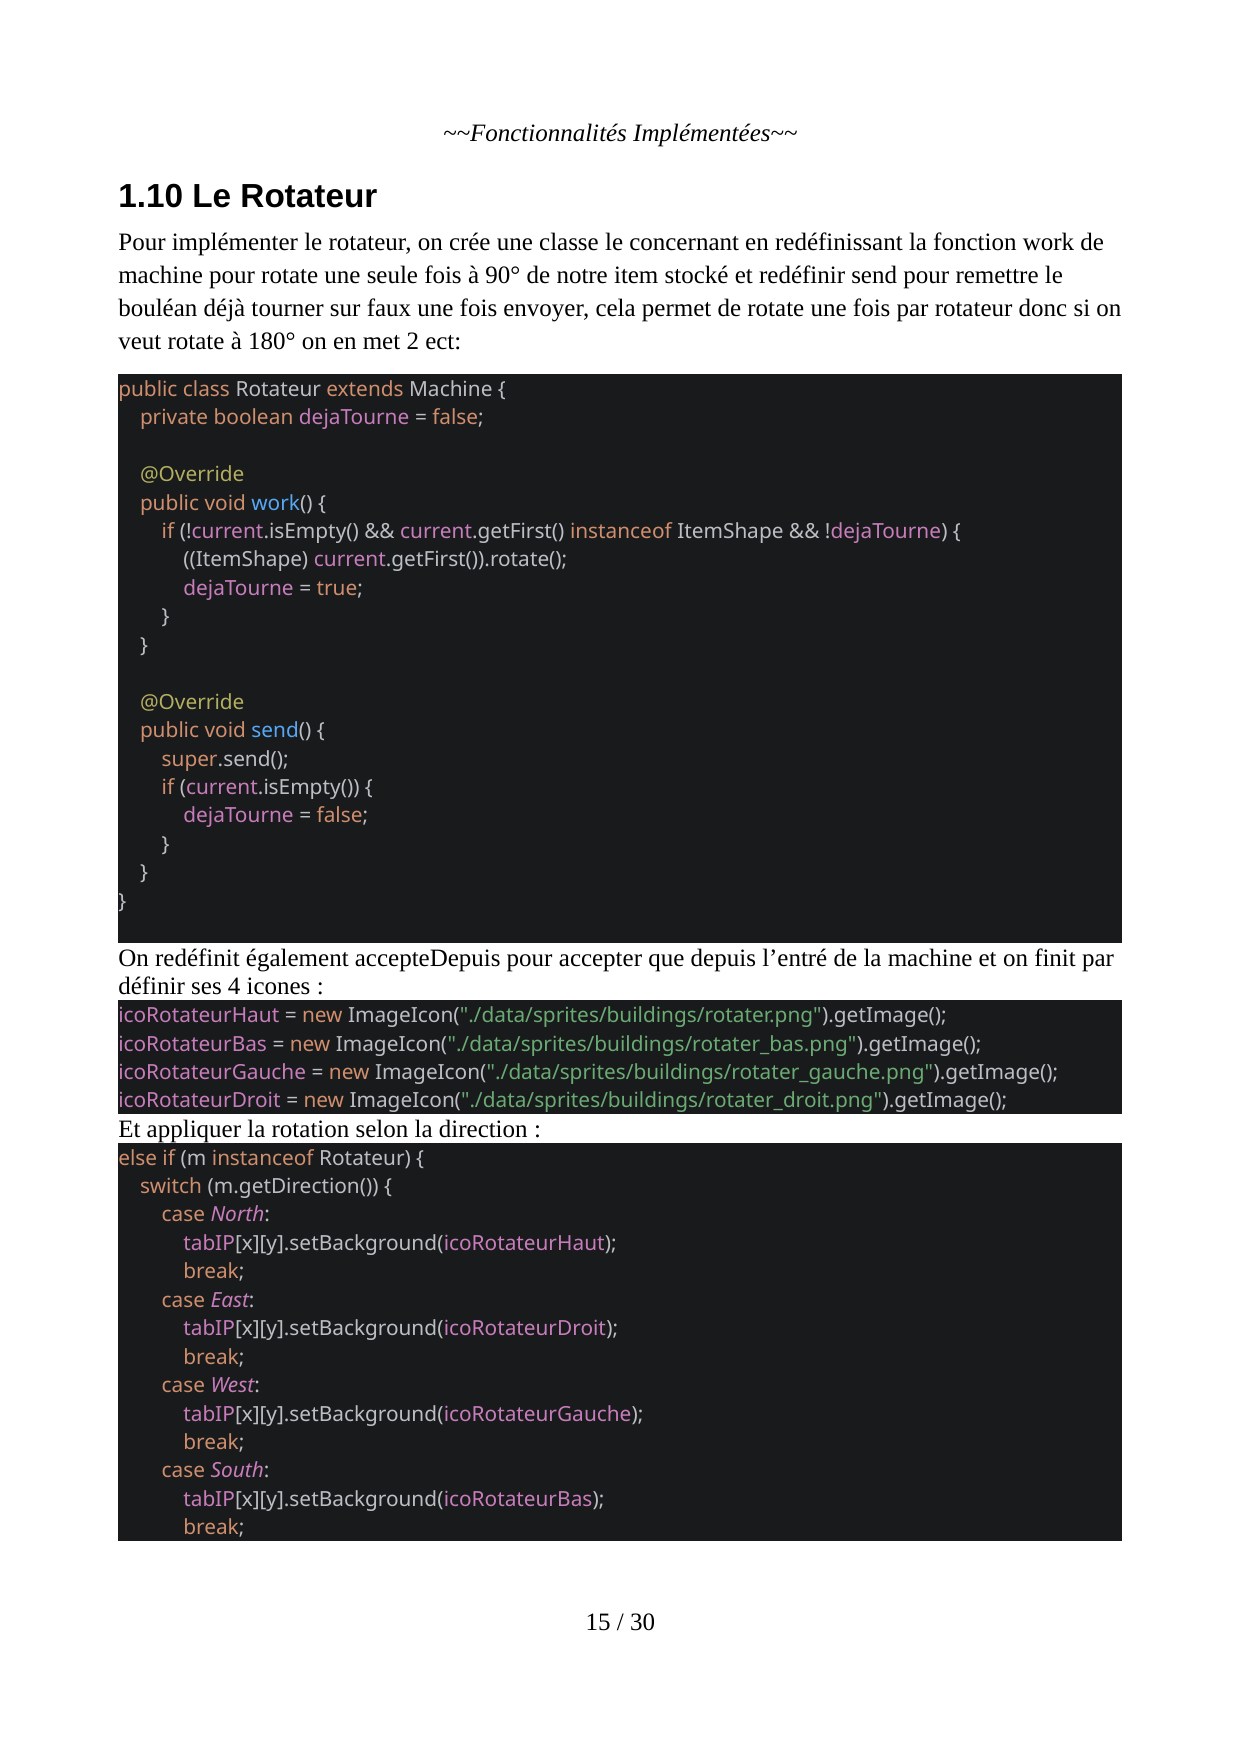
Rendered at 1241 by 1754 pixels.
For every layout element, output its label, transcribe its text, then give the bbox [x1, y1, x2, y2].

text On redéfinit également accepteDepuis pour accepter que depuis l’entré de la machine et on finit par définir ses 4 icones : [118, 943, 1122, 1000]
text public class Rotateur extends Machine { private boolean dejaTourne = false; @Override public void work() { if (!current.isEmpty() && current.getFirst() instanceof ItemShape && !dejaTourne) { ((ItemShape) current.getFirst()).rotate(); dejaTourne = true; } } @Override public void send() { super.send(); if (current.isEmpty()) { dejaTourne = false; } } } [118, 374, 1122, 914]
text Et appliquer la rotation selon la direction : [118, 1114, 1122, 1143]
subtitle Le Rotateur [118, 176, 1122, 215]
text Pour implémenter le rotateur, on crée une classe le concernant en redéfinissant la fonction work de machine pour rotate une seule fois à 90° de notre item stocké et redéfinir send pour remettre le bouléan déjà tourner sur faux une fois envoyer, cela permet de rotate une fois par rotateur donc si on veut rotate à 180° on en met 2 ect: [118, 227, 1122, 355]
text icoRotateurHaut = new ImageIcon("./data/sprites/buildings/rotater.png").getImage(); icoRotateurBas = new ImageIcon("./data/sprites/buildings/rotater_bas.png").getImage(); icoRotateurGauche = new ImageIcon("./data/sprites/buildings/rotater_gauche.png").getImage(); icoRotateurDroit = new ImageIcon("./data/sprites/buildings/rotater_droit.png").getImage(); [118, 1000, 1122, 1114]
text else if (m instanceof Rotateur) { switch (m.getDirection()) { case North: tabIP[x][y].setBackground(icoRotateurHaut); break; case East: tabIP[x][y].setBackground(icoRotateurDroit); break; case West: tabIP[x][y].setBackground(icoRotateurGauche); break; case South: tabIP[x][y].setBackground(icoRotateurBas); break; [118, 1143, 1122, 1541]
